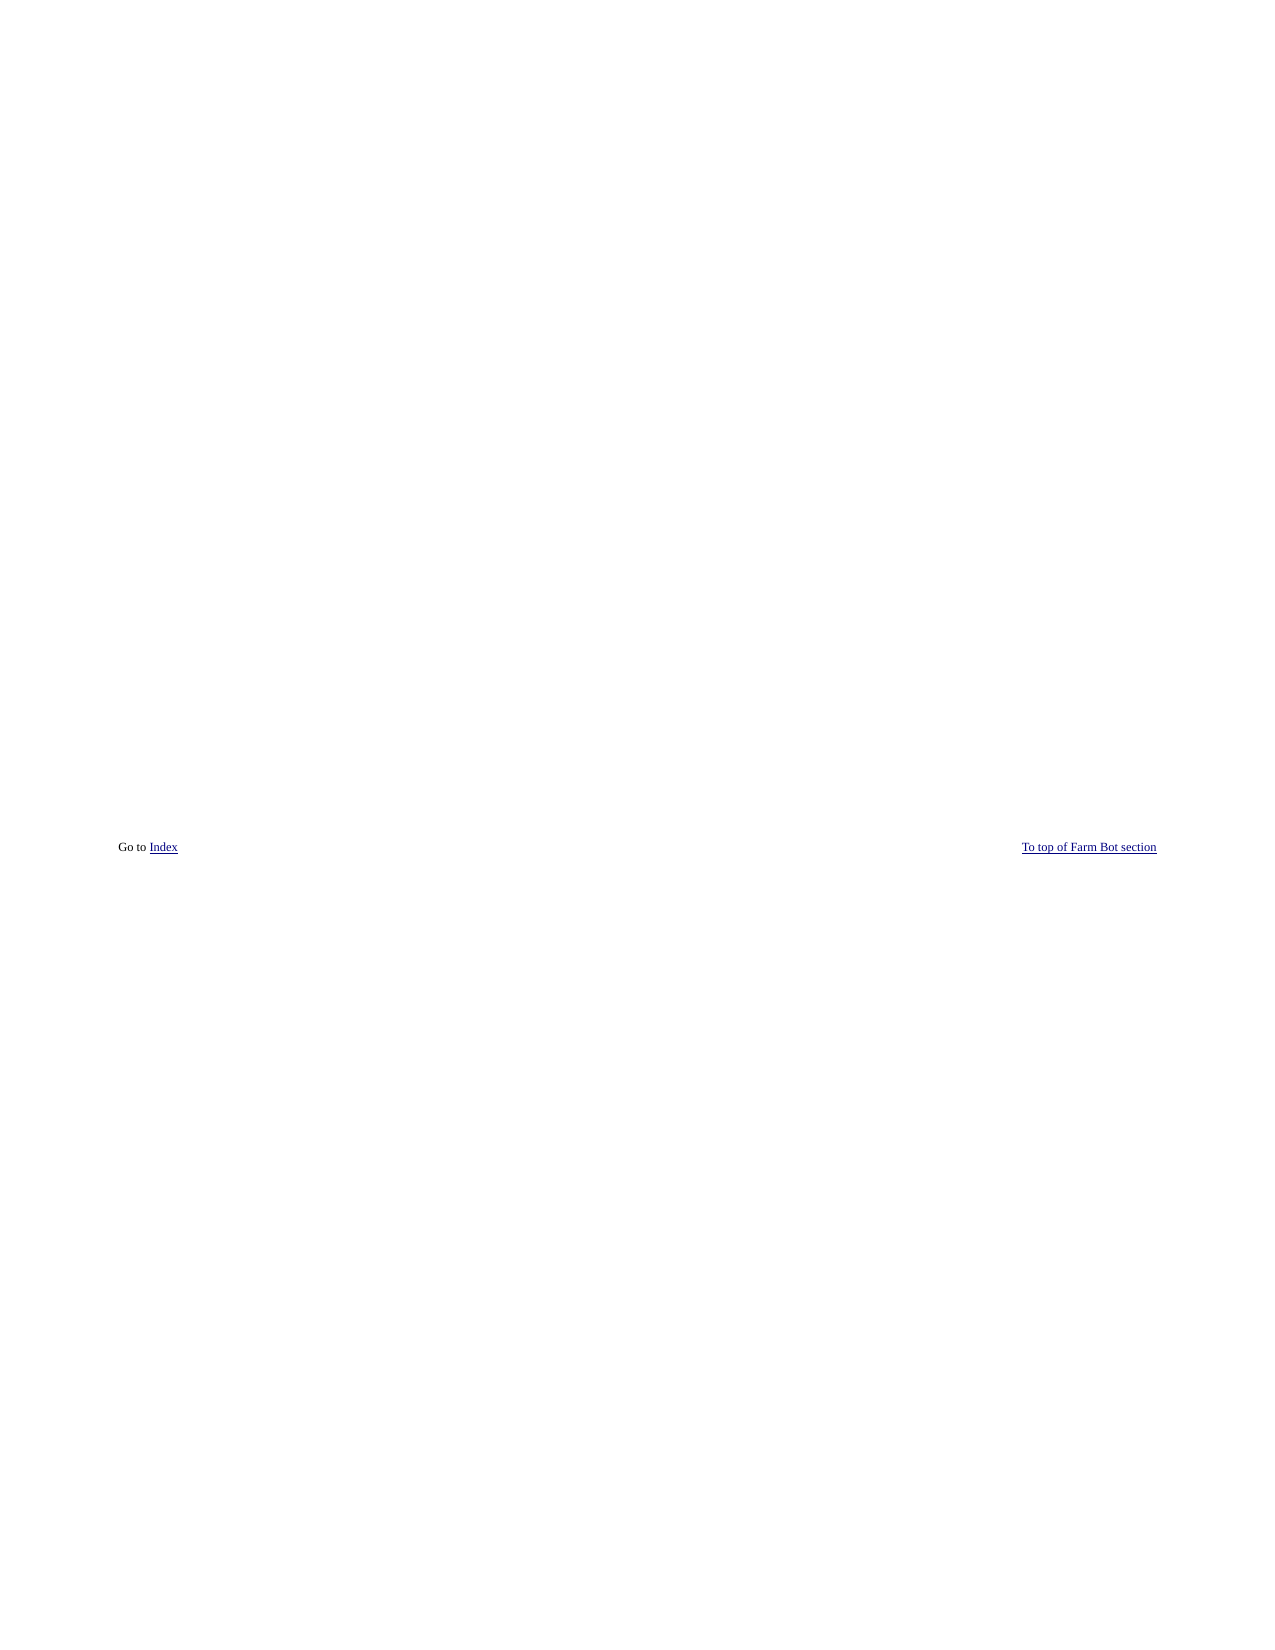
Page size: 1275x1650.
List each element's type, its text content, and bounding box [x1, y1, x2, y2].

text Go to Index To top of Farm Bot section [118, 840, 1157, 854]
